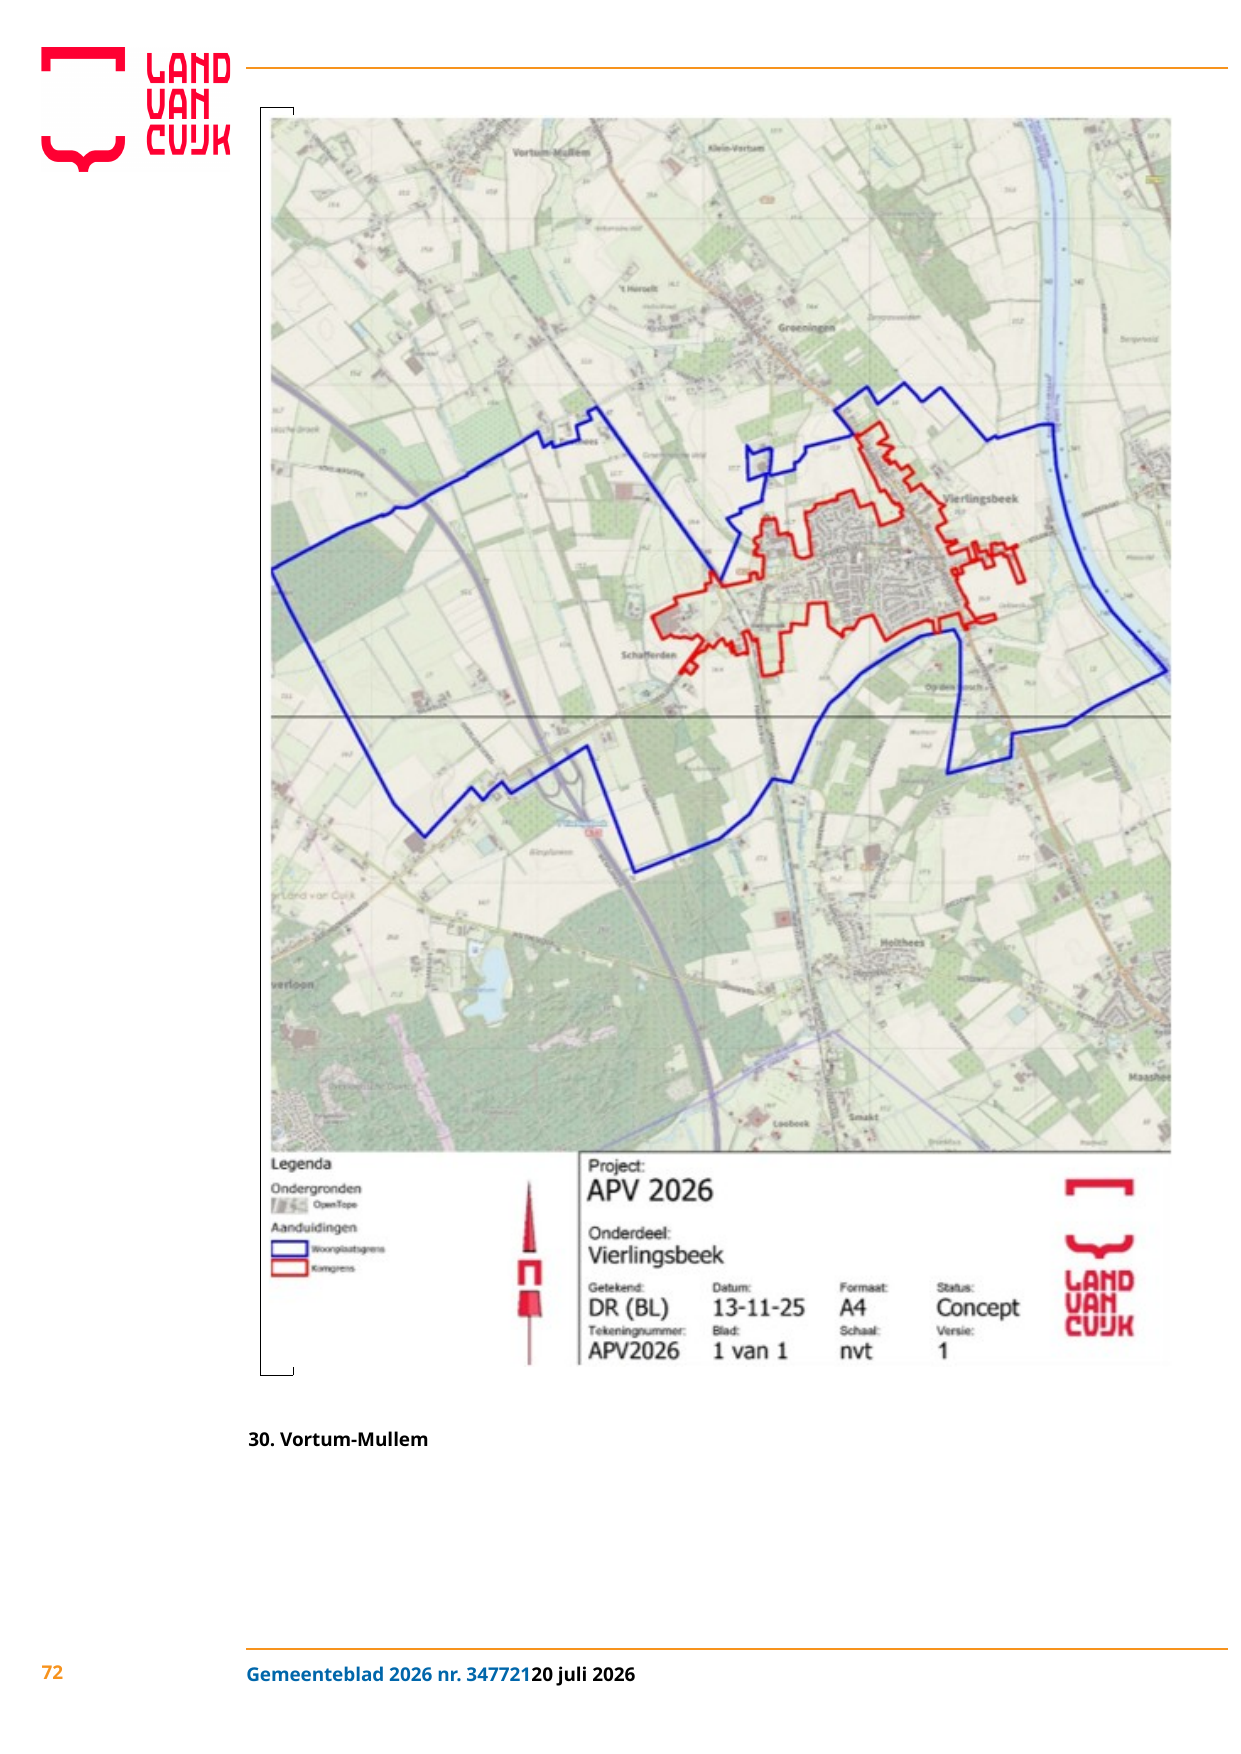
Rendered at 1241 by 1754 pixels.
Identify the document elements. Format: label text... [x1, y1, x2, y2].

picture [268, 115, 1173, 1367]
picture [41, 47, 231, 172]
text 30. Vortum-Mullem [248, 1426, 1152, 1452]
